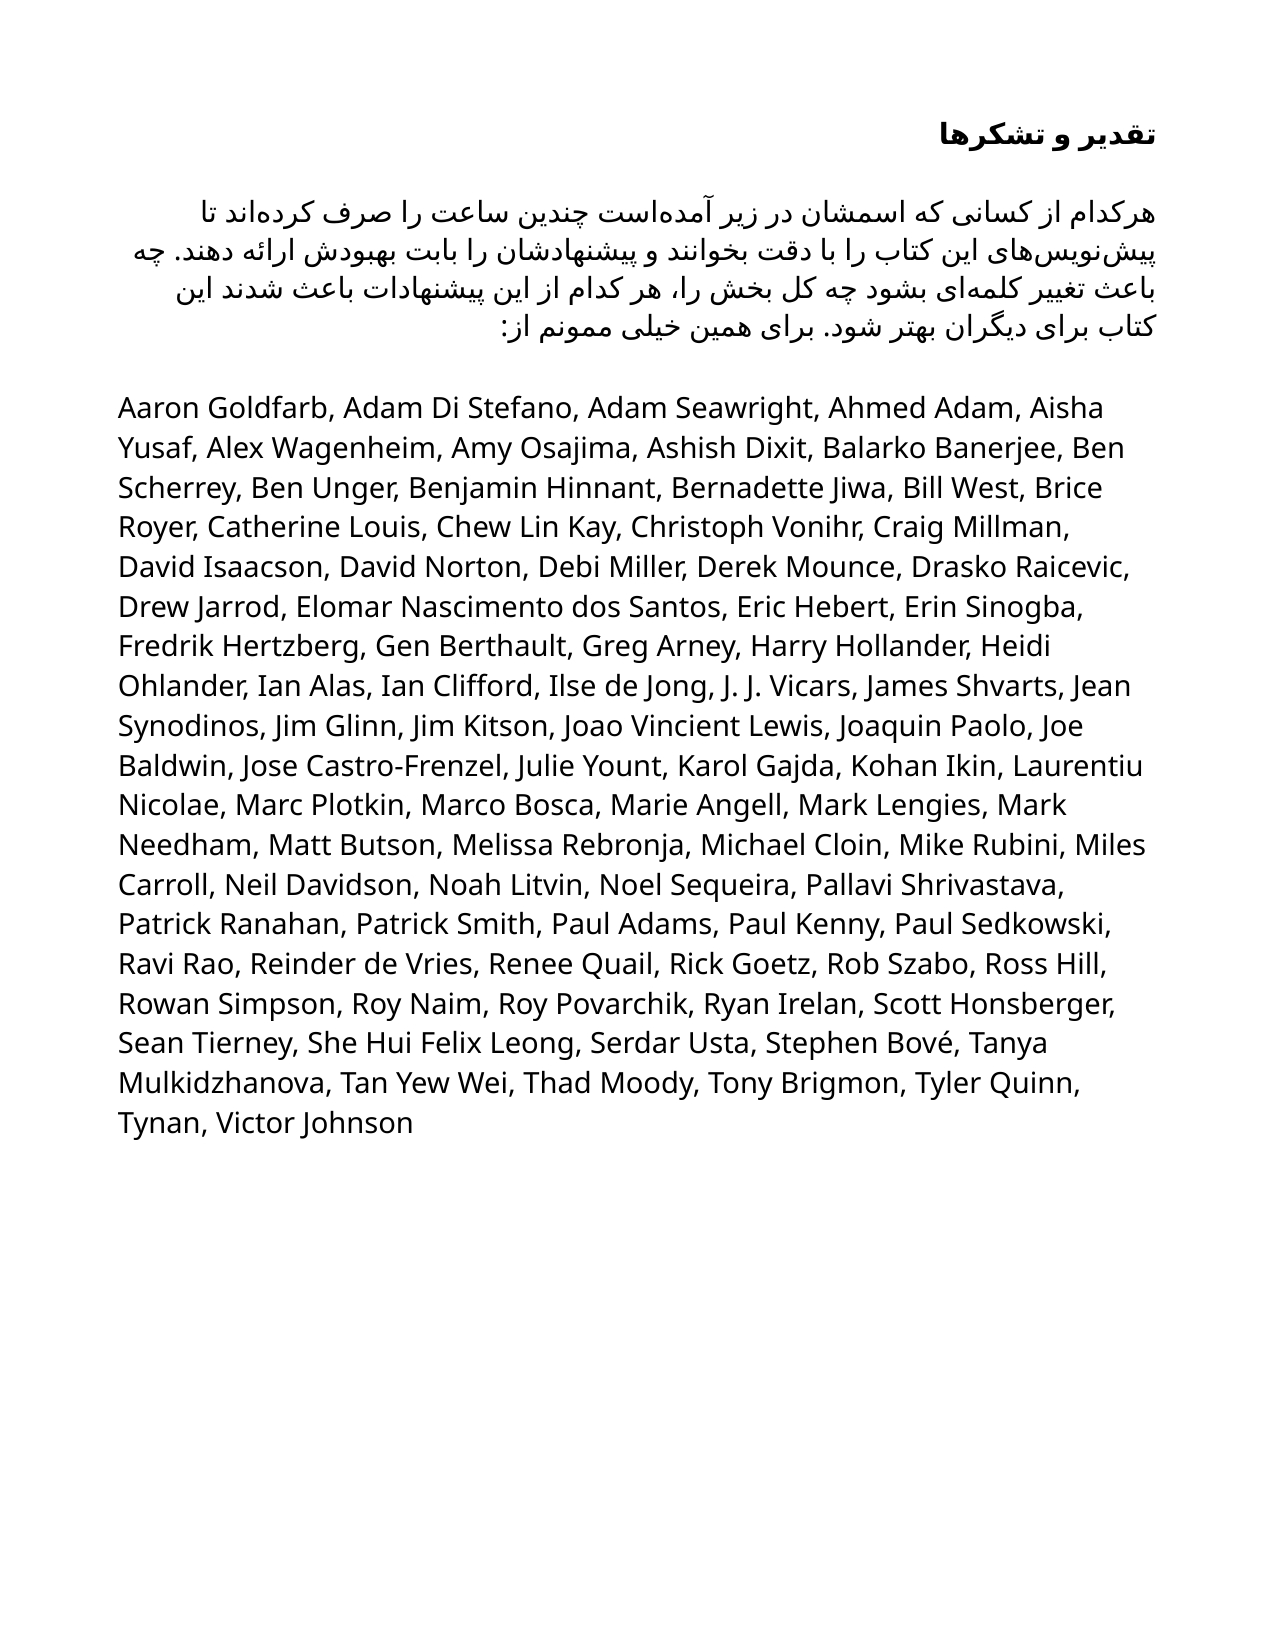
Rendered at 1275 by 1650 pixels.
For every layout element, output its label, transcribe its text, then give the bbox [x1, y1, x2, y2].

text Aaron Goldfarb, Adam Di Stefano, Adam Seawright, Ahmed Adam, Aisha Yusaf, Alex Wagenheim, Amy Osajima, Ashish Dixit, Balarko Banerjee, Ben Scherrey, Ben Unger, Benjamin Hinnant, Bernadette Jiwa, Bill West, Brice Royer, Catherine Louis, Chew Lin Kay, Christoph Vonihr, Craig Millman, David Isaacson, David Norton, Debi Miller, Derek Mounce, Drasko Raicevic, Drew Jarrod, Elomar Nascimento dos Santos, Eric Hebert, Erin Sinogba, Fredrik Hertzberg, Gen Berthault, Greg Arney, Harry Hollander, Heidi Ohlander, Ian Alas, Ian Clifford, Ilse de Jong, J. J. Vicars, James Shvarts, Jean Synodinos, Jim Glinn, Jim Kitson, Joao Vincient Lewis, Joaquin Paolo, Joe Baldwin, Jose Castro-Frenzel, Julie Yount, Karol Gajda, Kohan Ikin, Laurentiu Nicolae, Marc Plotkin, Marco Bosca, Marie Angell, Mark Lengies, Mark Needham, Matt Butson, Melissa Rebronja, Michael Cloin, Mike Rubini, Miles Carroll, Neil Davidson, Noah Litvin, Noel Sequeira, Pallavi Shrivastava, Patrick Ranahan, Patrick Smith, Paul Adams, Paul Kenny, Paul Sedkowski, Ravi Rao, Reinder de Vries, Renee Quail, Rick Goetz, Rob Szabo, Ross Hill, Rowan Simpson, Roy Naim, Roy Povarchik, Ryan Irelan, Scott Honsberger, Sean Tierney, She Hui Felix Leong, Serdar Usta, Stephen Bové, Tanya Mulkidzhanova, Tan Yew Wei, Thad Moody, Tony Brigmon, Tyler Quinn, Tynan, Victor Johnson [118, 388, 1157, 1142]
text تقدیر و تشکرها [118, 118, 1157, 156]
text هرکدام از کسانی که اسمشان در زیر آمده‌است چندین ساعت را صرف کرده‌اند تا پیش‌نویس‌های این کتاب را با دقت بخوانند و پیشنهادشان را بابت بهبودش ارائه دهند. چه باعث تغییر کلمه‌ای بشود چه کل بخش را، هر کدام از این پیشنهادات باعث شدند این کتاب برای دیگران بهتر شود. برای همین خیلی ممونم از: [118, 196, 1157, 348]
